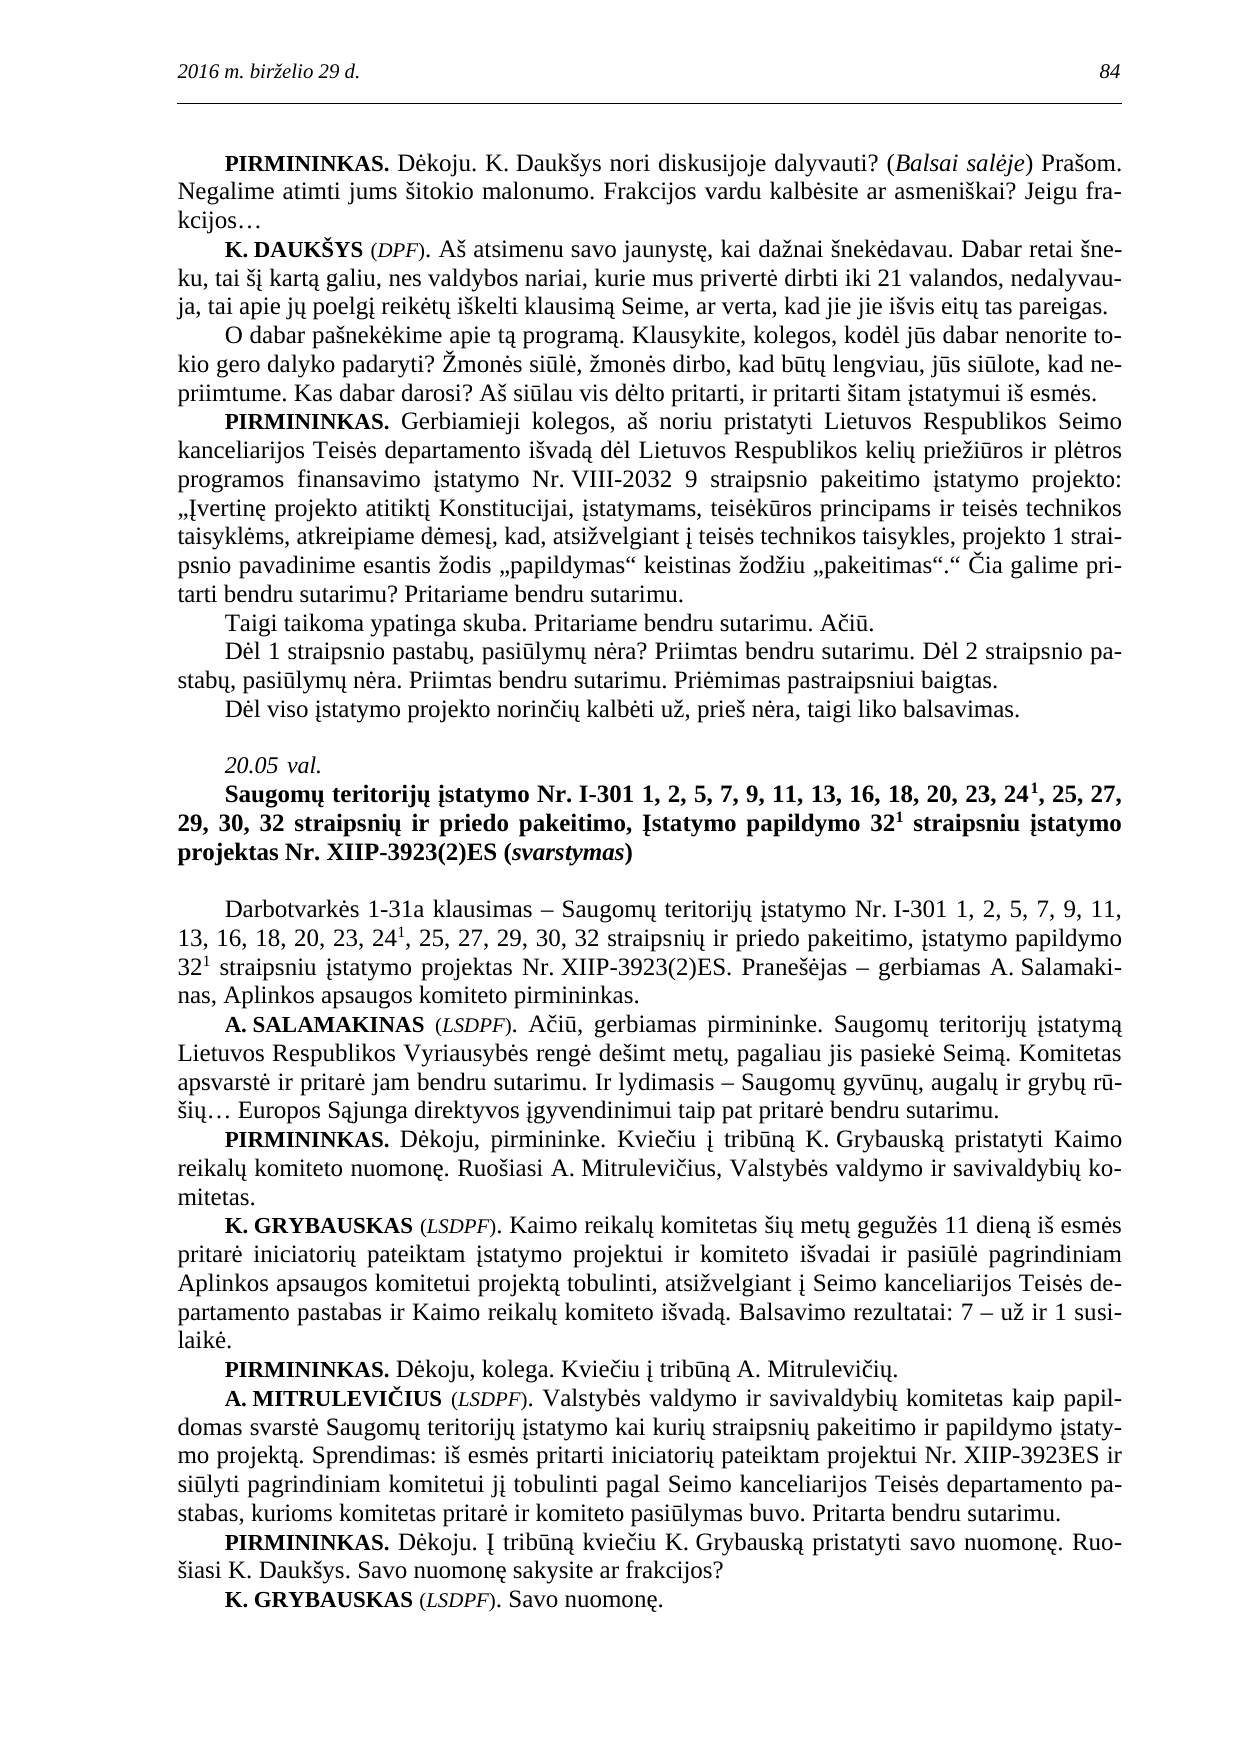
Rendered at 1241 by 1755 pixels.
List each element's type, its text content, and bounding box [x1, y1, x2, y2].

text PIRMININKAS. Dė­ko­ju, ko­le­ga. Kvie­čiu į tri­bū­ną A. Mit­ru­le­vi­čių. [177, 1354, 1122, 1383]
text PIRMININKAS. Dė­ko­ju. K. Dauk­šys no­ri dis­ku­si­jo­je da­ly­vau­ti? (Bal­sai sa­lė­je) Pra­šom. Ne­ga­li­me at­im­ti jums ši­to­kio ma­lo­nu­mo. Frak­ci­jos var­du kal­bė­si­te ar as­me­niš­kai? Jei­gu fra­kci­jos… [177, 148, 1122, 234]
text K. GRYBAUSKAS (LSDPF). Kai­mo rei­ka­lų ko­mi­te­tas šių me­tų ge­gu­žės 11 die­ną iš es­mės pri­ta­rė ini­cia­to­rių pa­teik­tam įsta­ty­mo pro­jek­tui ir ko­mi­te­to iš­va­dai ir pa­siū­lė pa­grin­di­niam Ap­lin­kos ap­sau­gos ko­mi­te­tui pro­jek­tą to­bu­lin­ti, at­si­žvel­giant į Sei­mo kan­ce­lia­ri­jos Tei­sės de­par­ta­men­to pa­sta­bas ir Kai­mo rei­ka­lų ko­mi­te­to iš­va­dą. Bal­sa­vi­mo re­zul­ta­tai: 7 – už ir 1 su­si­lai­kė. [177, 1210, 1122, 1354]
text Tai­gi tai­ko­ma ypa­tin­ga sku­ba. Pri­ta­ria­me ben­dru su­ta­ri­mu. Ačiū. [177, 608, 1122, 636]
text K. GRYBAUSKAS (LSDPF). Sa­vo nuo­mo­nę. [177, 1584, 1122, 1613]
text A. MITRULEVIČIUS (LSDPF). Vals­ty­bės val­dy­mo ir sa­vi­val­dy­bių ko­mi­te­tas kaip pa­pil­do­mas svars­tė Sau­go­mų te­ri­to­ri­jų įsta­ty­mo kai ku­rių straips­nių pa­kei­ti­mo ir pa­pil­dy­mo įsta­ty­mo pro­jek­tą. Spren­di­mas: iš es­mės pri­tar­ti ini­cia­to­rių pa­teik­tam pro­jek­tui Nr. XIIP-3923ES ir siū­ly­ti pa­grin­di­niam ko­mi­te­tui jį to­bu­lin­ti pa­gal Sei­mo kan­ce­lia­ri­jos Tei­sės de­par­ta­men­to pa­sta­bas, ku­rioms ko­mi­te­tas pri­ta­rė ir ko­mi­te­to pa­siū­ly­mas bu­vo. Pri­tar­ta ben­dru su­ta­ri­mu. [177, 1383, 1122, 1527]
text Sau­go­mų te­ri­to­ri­jų įsta­ty­mo Nr. I-301 1, 2, 5, 7, 9, 11, 13, 16, 18, 20, 23, 241, 25, 27, 29, 30, 32 straips­nių ir prie­do pa­kei­ti­mo, Įsta­ty­mo pa­pil­dy­mo 321 straips­niu įsta­ty­mo pro­jek­tas Nr. XIIP-3923(2)ES (svars­ty­mas) [177, 779, 1122, 865]
text Dėl 1 straips­nio pa­sta­bų, pa­siū­ly­mų nė­ra? Pri­im­tas ben­dru su­ta­ri­mu. Dėl 2 straips­nio pa­sta­bų, pa­siū­ly­mų nė­ra. Pri­im­tas ben­dru su­ta­ri­mu. Pri­ėmi­mas pa­straips­niui baig­tas. [177, 636, 1122, 694]
text PIRMININKAS. Dė­ko­ju. Į tri­bū­ną kvie­čiu K. Gry­baus­ką pri­sta­ty­ti sa­vo nuo­mo­nę. Ruo­šia­si K. Dauk­šys. Sa­vo nuo­mo­nę sa­ky­si­te ar frak­ci­jos? [177, 1527, 1122, 1584]
text Dar­bo­tvarkės 1-31a klau­si­mas – Sau­go­mų te­ri­to­ri­jų įsta­ty­mo Nr. I-301 1, 2, 5, 7, 9, 11, 13, 16, 18, 20, 23, 241, 25, 27, 29, 30, 32 straips­nių ir prie­do pa­kei­ti­mo, įsta­ty­mo pa­pil­dy­mo 321 straips­niu įsta­ty­mo pro­jek­tas Nr. XIIP-3923(2)ES. Pra­ne­šė­jas – ger­bia­mas A. Sa­la­ma­ki­nas, Ap­lin­kos ap­sau­gos ko­mi­te­to pir­mi­nin­kas. [177, 894, 1122, 1009]
text K. DAUKŠYS (DPF). Aš at­si­me­nu sa­vo jau­nys­tę, kai daž­nai šne­kė­da­vau. Da­bar re­tai šne­ku, tai šį kar­tą ga­liu, nes val­dy­bos na­riai, ku­rie mus pri­ver­tė dirb­ti iki 21 va­lan­dos, ne­da­ly­vau­ja, tai apie jų po­el­gį rei­kė­tų iš­kel­ti klau­si­mą Sei­me, ar ver­ta, kad jie jie iš­vis eitų ta­s pa­rei­ga­s. [177, 234, 1122, 320]
text PIRMININKAS. Dė­ko­ju, pir­mi­nin­ke. Kvie­čiu į tri­bū­ną K. Gry­baus­ką pri­sta­ty­ti Kai­mo rei­ka­lų ko­mi­te­to nuo­mo­nę. Ruo­šia­si A. Mit­ru­le­vi­čius, Vals­ty­bės val­dy­mo ir sa­vi­val­dy­bių ko­mi­te­tas. [177, 1124, 1122, 1210]
text Dėl vi­so įsta­ty­mo pro­jek­to no­rin­čių kal­bė­ti už, prieš nė­ra, tai­gi li­ko bal­sa­vi­mas. [177, 694, 1122, 723]
text 20.05 val. [224, 751, 1122, 779]
text O da­bar pa­šne­kė­ki­me apie tą pro­gra­mą. Klau­sy­ki­te, ko­le­gos, ko­dėl jūs da­bar ne­no­ri­te to­kio ge­ro da­ly­ko pa­da­ry­ti? Žmo­nės siū­lė, žmo­nės dir­bo, kad bū­tų leng­viau, jūs siū­lo­te, kad ne­pri­im­tu­me. Kas da­bar da­ro­si? Aš siū­lau vis dėl­to pri­tar­ti, ir pri­tar­ti ši­tam įsta­ty­mui iš es­mės. [177, 320, 1122, 406]
text A. SALAMAKINAS (LSDPF). Ačiū, ger­bia­mas pir­mi­nin­ke. Sau­go­mų te­ri­to­ri­jų įsta­ty­mą Lie­tu­vos Res­pub­li­kos Vy­riau­sy­bės ren­gė de­šimt me­tų, pa­ga­liau jis pa­sie­kė Sei­mą. Ko­mi­te­tas ap­svars­tė ir pri­ta­rė jam ben­dru su­ta­ri­mu. Ir ly­di­ma­sis – Sau­go­mų gy­vū­nų, au­ga­lų ir gry­bų rū­šių… Eu­ro­pos Są­jun­ga di­rek­ty­vos įgy­ven­di­ni­mui taip pat pri­ta­rė ben­dru su­ta­ri­mu. [177, 1009, 1122, 1124]
text PIRMININKAS. Ger­bia­mie­ji ko­le­gos, aš no­riu pri­sta­ty­ti Lie­tu­vos Res­pub­li­kos Sei­mo kan­ce­lia­ri­jos Tei­sės de­par­ta­men­to iš­va­dą dėl Lie­tu­vos Res­pub­li­kos ke­lių prie­žiū­ros ir plėt­ros pro­gra­mos fi­nan­sa­vi­mo įsta­ty­mo Nr. VIII-2032 9 straips­nio pa­kei­ti­mo įsta­ty­mo pro­jek­to: „Įver­ti­nę pro­jek­to ati­tik­tį Kon­sti­tu­ci­jai, įsta­ty­mams, tei­sė­kū­ros prin­ci­pams ir tei­sės tech­ni­kos tai­syk­lėms, at­krei­pia­me dė­me­sį, kad, at­si­žvel­giant į tei­sės tech­ni­kos tai­syk­les, pro­jek­to 1 strai­ps­nio pa­va­di­ni­me esan­tis žo­dis „pa­pil­dy­mas“ keis­ti­nas žo­džiu „pa­kei­ti­mas“.“ Čia ga­li­me pri­tar­ti ben­dru su­ta­ri­mu? Pri­ta­ria­me ben­dru su­ta­ri­mu. [177, 406, 1122, 608]
